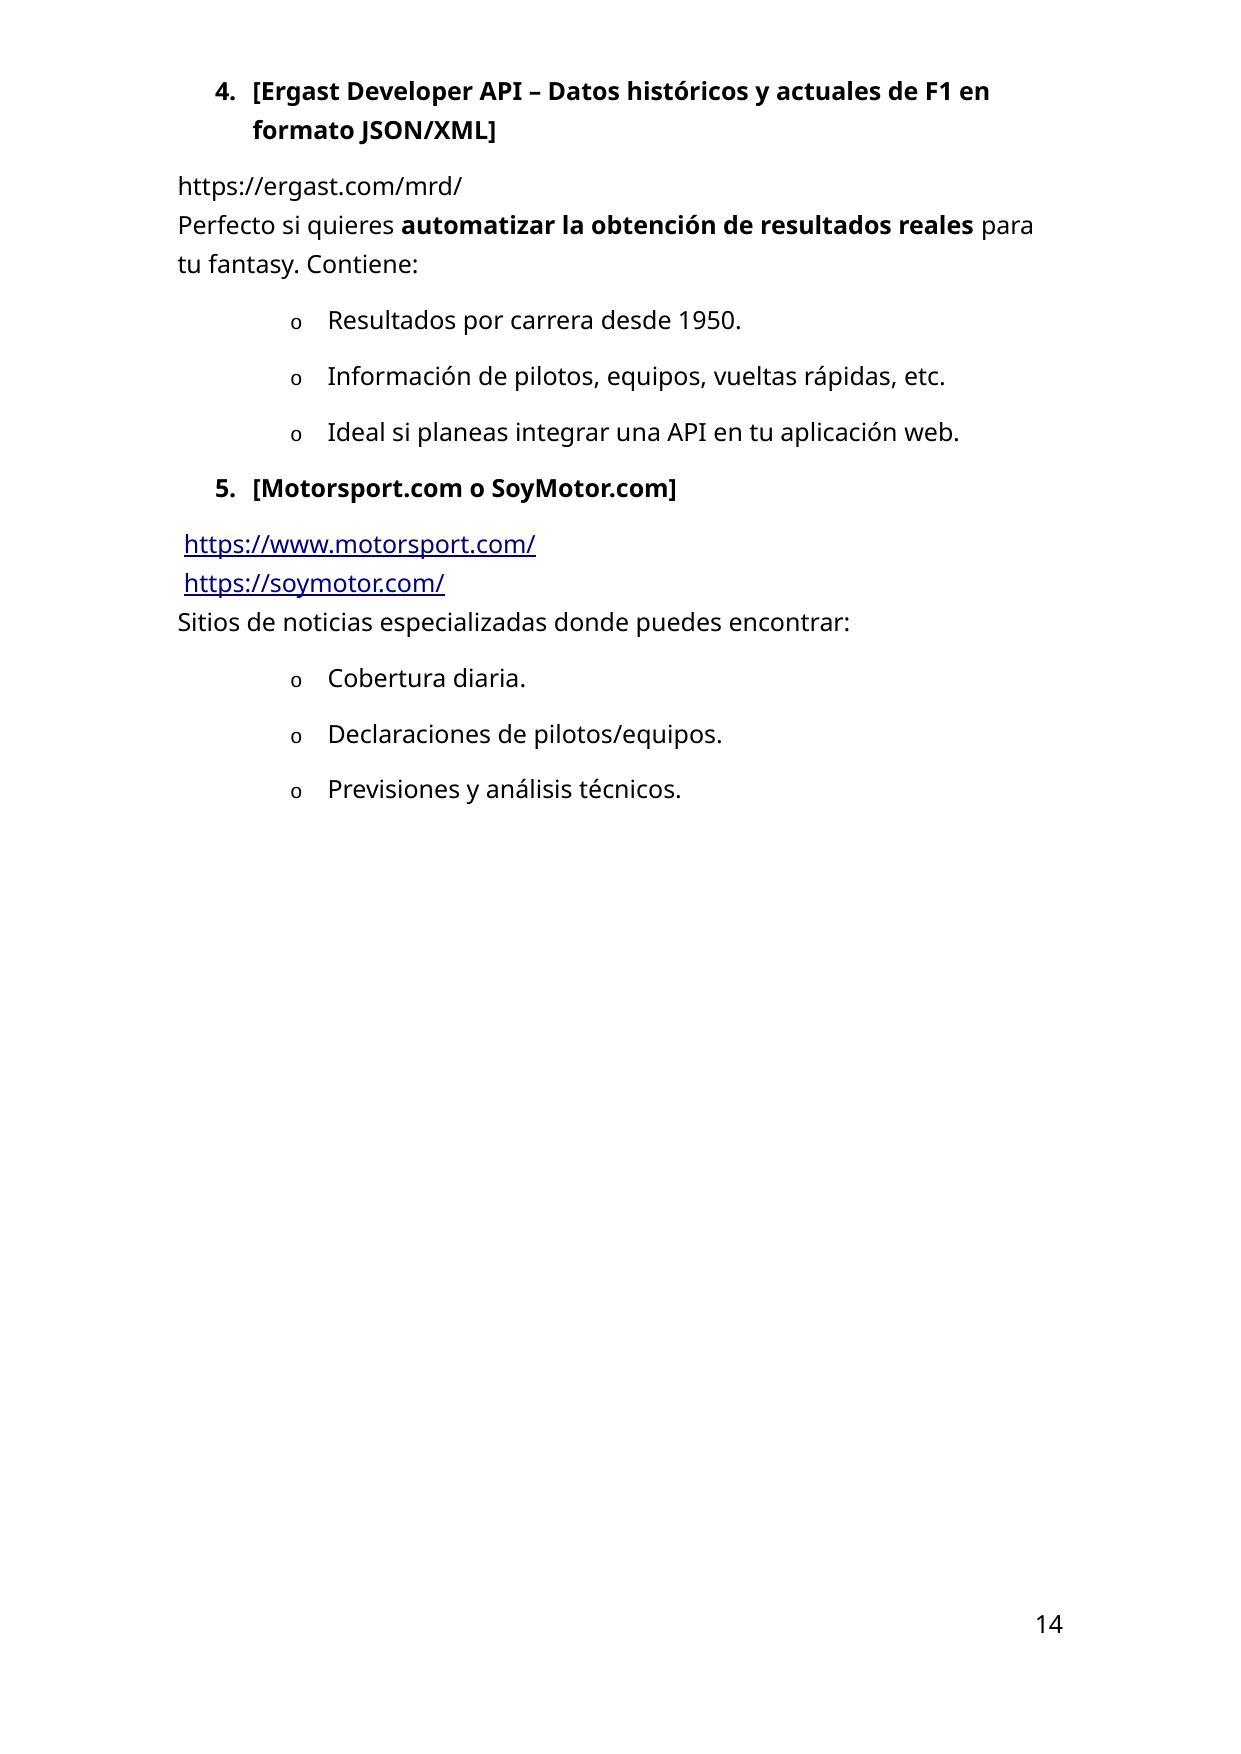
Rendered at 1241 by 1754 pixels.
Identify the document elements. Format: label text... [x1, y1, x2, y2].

list Ideal si planeas integrar una API en tu aplicación web. [290, 414, 1063, 449]
list [Ergast Developer API – Datos históricos y actuales de F1 en formato JSON/XML] [215, 74, 1063, 147]
list Cobertura diaria. [290, 660, 1063, 694]
text https://www.motorsport.com/ https://soymotor.com/ Sitios de noticias especializadas donde puedes encontrar: [177, 526, 1063, 639]
text https://ergast.com/mrd/ Perfecto si quieres automatizar la obtención de resultados reales para tu fantasy. Contiene: [177, 169, 1063, 281]
list Declaraciones de pilotos/equipos. [290, 716, 1063, 750]
list Previsiones y análisis técnicos. [290, 772, 1063, 806]
list Información de pilotos, equipos, vueltas rápidas, etc. [290, 359, 1063, 393]
list [Motorsport.com o SoyMotor.com] [215, 470, 1063, 504]
list Resultados por carrera desde 1950. [290, 303, 1063, 337]
